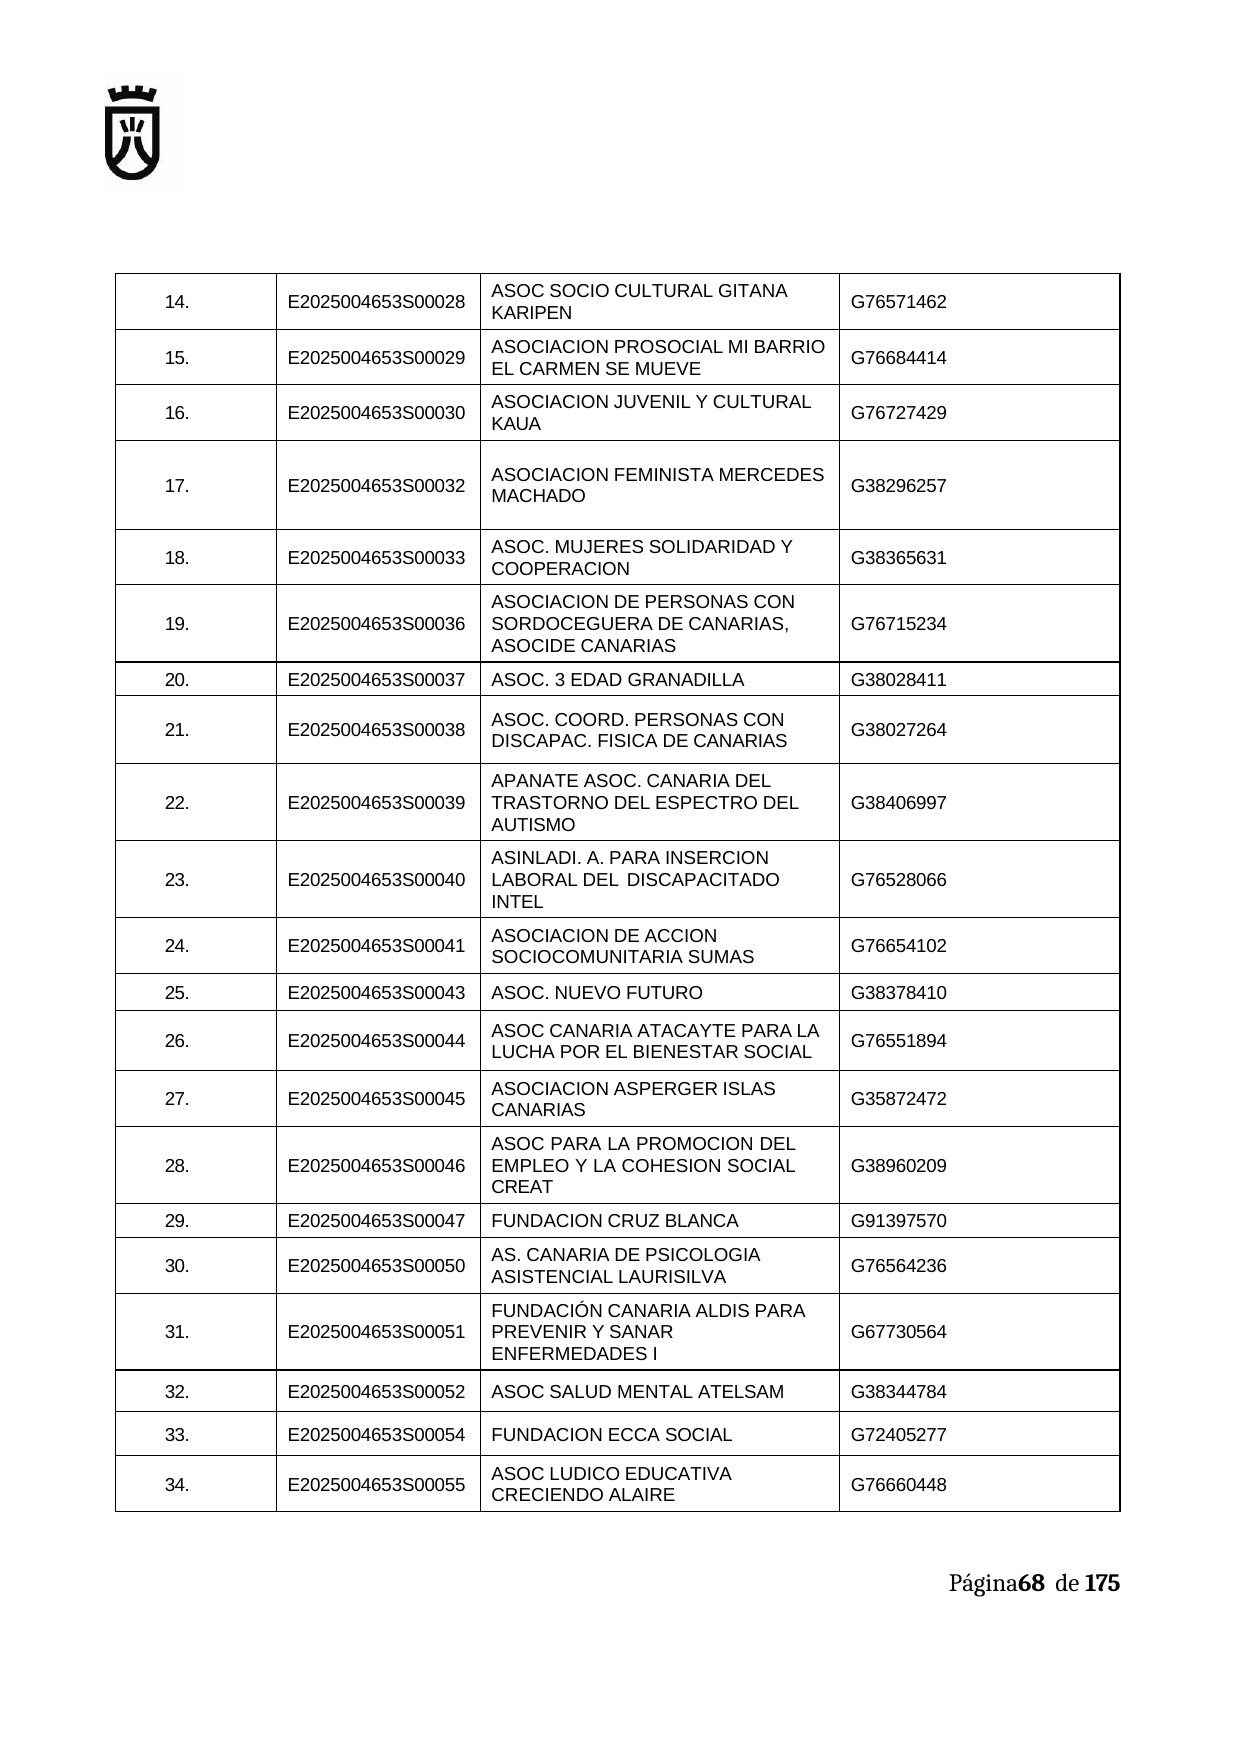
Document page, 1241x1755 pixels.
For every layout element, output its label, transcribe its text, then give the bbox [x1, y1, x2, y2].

table_cell 18. [116, 530, 276, 584]
table_cell E2025004653S00033 [277, 530, 480, 584]
table_cell E2025004653S00037 [277, 663, 480, 695]
table_cell G38296257 [840, 441, 1119, 528]
table_cell ASOC CANARIA ATACAYTE PARA LA LUCHA POR EL BIENESTAR SOCIAL [481, 1011, 839, 1070]
table_header G76571462 [840, 274, 1119, 329]
table_cell G76551894 [840, 1011, 1119, 1070]
table_cell 16. [116, 385, 276, 440]
table_cell 27. [116, 1071, 276, 1126]
table_cell 23. [116, 841, 276, 917]
table_cell ASOCIACION JUVENIL Y CULTURAL KAUA [481, 385, 839, 440]
table_cell E2025004653S00046 [277, 1127, 480, 1203]
table_cell 20. [116, 663, 276, 695]
table_cell E2025004653S00051 [277, 1294, 480, 1369]
table_header E2025004653S00028 [277, 274, 480, 329]
table_cell ASOC. COORD. PERSONAS CON DISCAPAC. FISICA DE CANARIAS [481, 696, 839, 763]
table_cell G67730564 [840, 1294, 1119, 1369]
table_cell E2025004653S00036 [277, 585, 480, 661]
table_cell ASOCIACION DE ACCION SOCIOCOMUNITARIA SUMAS [481, 918, 839, 973]
table_cell ASOCIACION ASPERGER ISLAS CANARIAS [481, 1071, 839, 1126]
table_cell E2025004653S00039 [277, 764, 480, 840]
table_cell G76684414 [840, 330, 1119, 384]
table_cell G38960209 [840, 1127, 1119, 1203]
table_cell G76660448 [840, 1456, 1119, 1511]
table_cell E2025004653S00055 [277, 1456, 480, 1511]
table_cell ASOCIACION FEMINISTA MERCEDES MACHADO [481, 441, 839, 528]
table_cell E2025004653S00038 [277, 696, 480, 763]
table_cell G72405277 [840, 1412, 1119, 1455]
table_cell ASOC SALUD MENTAL ATELSAM [481, 1371, 839, 1411]
table_header ASOC SOCIO CULTURAL GITANA KARIPEN [481, 274, 839, 329]
table_cell G76654102 [840, 918, 1119, 973]
table_cell 21. [116, 696, 276, 763]
table_cell ASINLADI. A. PARA INSERCION LABORAL DEL DISCAPACITADO INTEL [481, 841, 839, 917]
table_cell E2025004653S00054 [277, 1412, 480, 1455]
table_cell E2025004653S00041 [277, 918, 480, 973]
table_cell G76715234 [840, 585, 1119, 661]
table_cell 24. [116, 918, 276, 973]
table_cell ASOC PARA LA PROMOCION DEL EMPLEO Y LA COHESION SOCIAL CREAT [481, 1127, 839, 1203]
table_header 14. [116, 274, 276, 329]
table_cell 31. [116, 1294, 276, 1369]
table_cell E2025004653S00040 [277, 841, 480, 917]
table_cell 25. [116, 974, 276, 1010]
table_cell G91397570 [840, 1204, 1119, 1237]
table_cell G38344784 [840, 1371, 1119, 1411]
table_cell G76564236 [840, 1238, 1119, 1292]
table_cell E2025004653S00029 [277, 330, 480, 384]
table_cell E2025004653S00047 [277, 1204, 480, 1237]
table_cell ASOCIACION PROSOCIAL MI BARRIO EL CARMEN SE MUEVE [481, 330, 839, 384]
table_cell ASOC. MUJERES SOLIDARIDAD Y COOPERACION [481, 530, 839, 584]
table_cell ASOC. NUEVO FUTURO [481, 974, 839, 1010]
table_cell 22. [116, 764, 276, 840]
table_cell E2025004653S00043 [277, 974, 480, 1010]
table_cell E2025004653S00052 [277, 1371, 480, 1411]
table_cell G35872472 [840, 1071, 1119, 1126]
table_cell G38027264 [840, 696, 1119, 763]
table_cell APANATE ASOC. CANARIA DEL TRASTORNO DEL ESPECTRO DEL AUTISMO [481, 764, 839, 840]
table_cell 19. [116, 585, 276, 661]
table_cell 26. [116, 1011, 276, 1070]
table_cell 34. [116, 1456, 276, 1511]
table_cell AS. CANARIA DE PSICOLOGIA ASISTENCIAL LAURISILVA [481, 1238, 839, 1292]
table_cell 32. [116, 1371, 276, 1411]
table_cell E2025004653S00044 [277, 1011, 480, 1070]
table_cell G38378410 [840, 974, 1119, 1010]
table_cell 33. [116, 1412, 276, 1455]
table_cell E2025004653S00032 [277, 441, 480, 528]
table_cell ASOCIACION DE PERSONAS CON SORDOCEGUERA DE CANARIAS, ASOCIDE CANARIAS [481, 585, 839, 661]
table_cell G38365631 [840, 530, 1119, 584]
table_cell 28. [116, 1127, 276, 1203]
table_cell FUNDACION ECCA SOCIAL [481, 1412, 839, 1455]
table_cell FUNDACION CRUZ BLANCA [481, 1204, 839, 1237]
table_cell FUNDACIÓN CANARIA ALDIS PARA PREVENIR Y SANAR ENFERMEDADES I [481, 1294, 839, 1369]
table_cell G76528066 [840, 841, 1119, 917]
table_cell 30. [116, 1238, 276, 1292]
table_cell E2025004653S00045 [277, 1071, 480, 1126]
table_cell 29. [116, 1204, 276, 1237]
table_cell E2025004653S00050 [277, 1238, 480, 1292]
table_cell ASOC LUDICO EDUCATIVA CRECIENDO ALAIRE [481, 1456, 839, 1511]
table_cell 17. [116, 441, 276, 528]
table_cell G38028411 [840, 663, 1119, 695]
table_cell G76727429 [840, 385, 1119, 440]
table_cell E2025004653S00030 [277, 385, 480, 440]
table_cell G38406997 [840, 764, 1119, 840]
table_cell 15. [116, 330, 276, 384]
table_cell ASOC. 3 EDAD GRANADILLA [481, 663, 839, 695]
